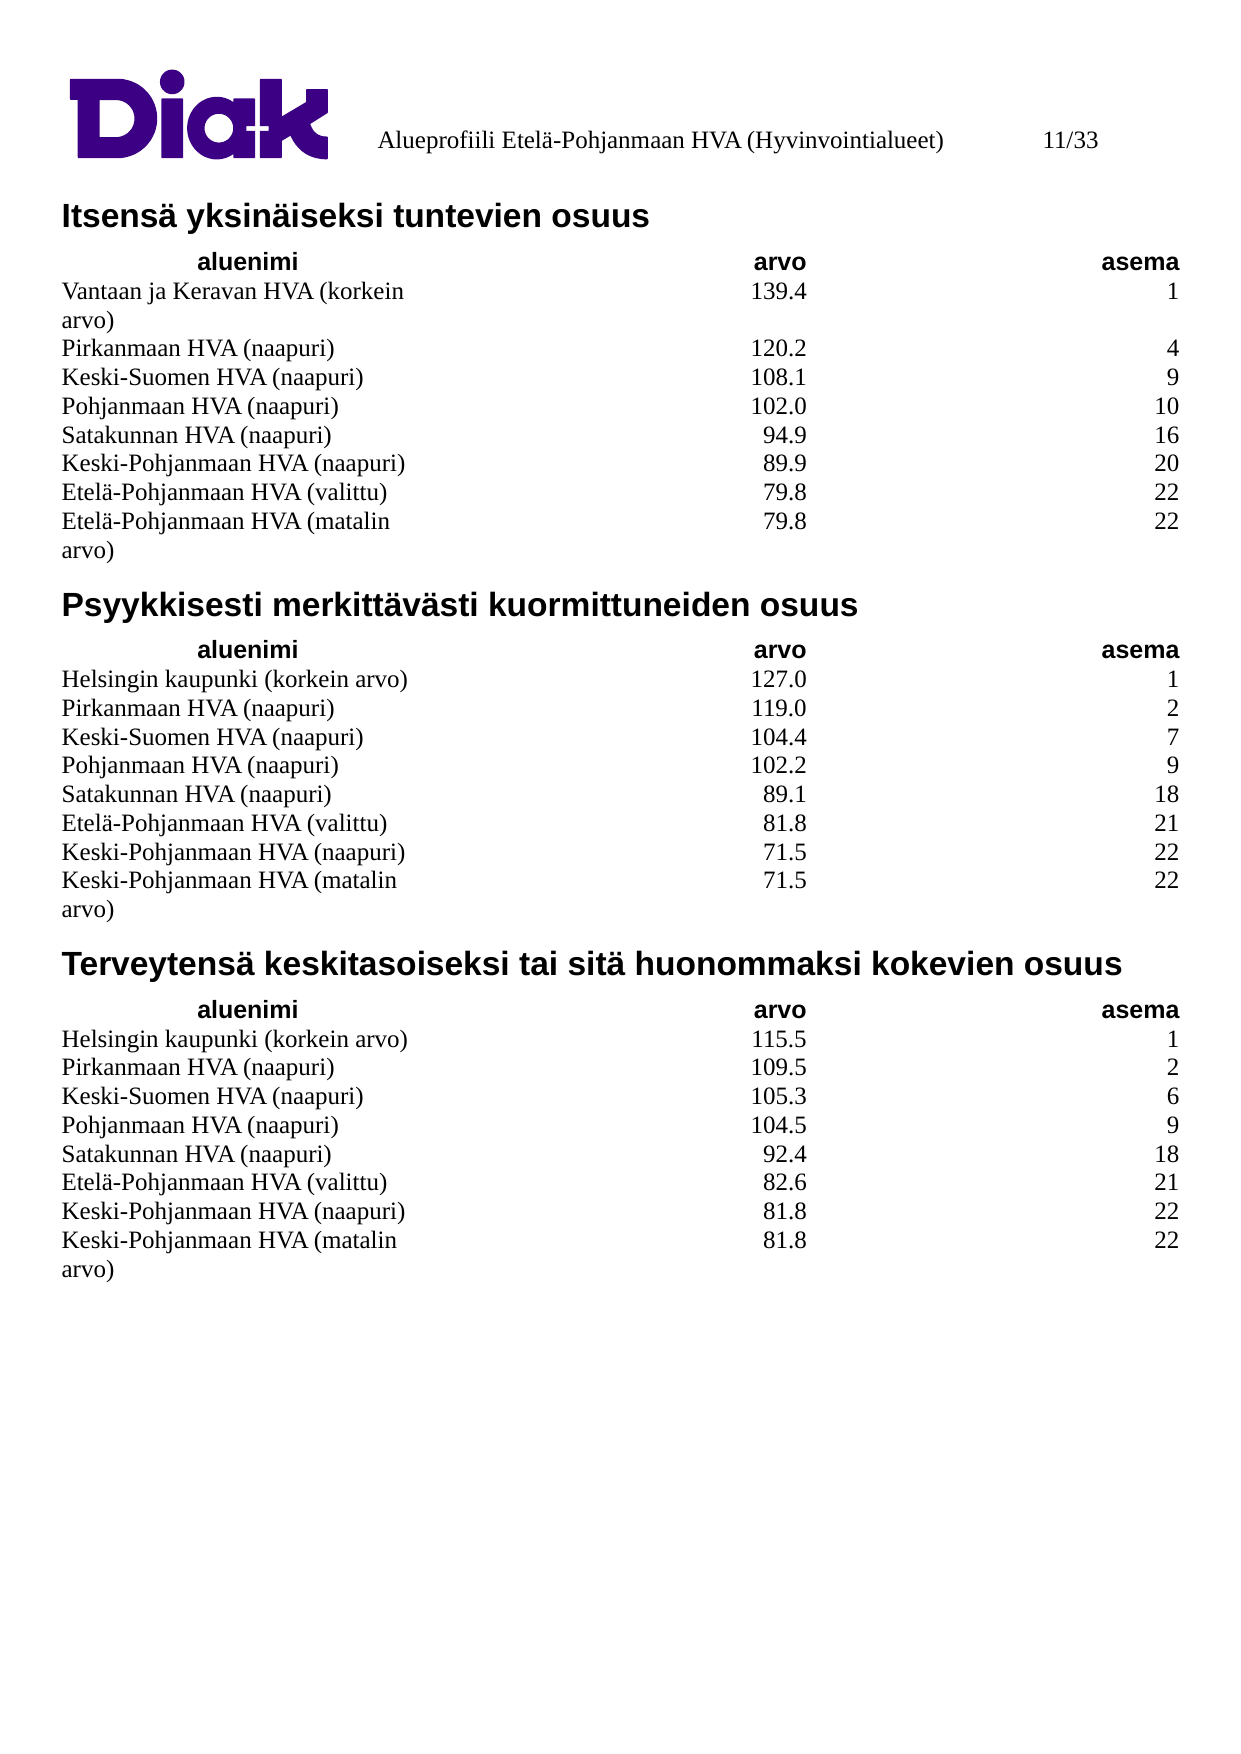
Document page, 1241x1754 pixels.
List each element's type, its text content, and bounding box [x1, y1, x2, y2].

table_cell 89.9 [434, 449, 806, 477]
table_cell 94.9 [434, 420, 806, 448]
table_cell 81.8 [434, 1225, 806, 1282]
subtitle Terveytensä keskitasoiseksi tai sitä huonommaksi kokevien osuus [61, 944, 1179, 982]
table_cell 4 [806, 334, 1179, 362]
table_cell 79.8 [434, 477, 806, 506]
table_header aluenimi [61, 995, 434, 1024]
table_header arvo [434, 995, 806, 1024]
table_cell 104.4 [434, 722, 806, 751]
table_cell 22 [806, 477, 1179, 506]
table_cell 120.2 [434, 334, 806, 362]
table_cell 82.6 [434, 1168, 806, 1196]
table_cell 115.5 [434, 1024, 806, 1052]
table_cell Pohjanmaan HVA (naapuri) [61, 391, 434, 420]
table_cell Keski-Suomen HVA (naapuri) [61, 722, 434, 751]
table_cell Satakunnan HVA (naapuri) [61, 420, 434, 448]
table_cell 16 [806, 420, 1179, 448]
table_cell 7 [806, 722, 1179, 751]
table_cell 9 [806, 751, 1179, 779]
table_cell 10 [806, 391, 1179, 420]
table_cell 119.0 [434, 693, 806, 722]
table_cell Keski-Suomen HVA (naapuri) [61, 362, 434, 391]
table_header aluenimi [61, 636, 434, 664]
table_cell 22 [806, 1225, 1179, 1282]
table_cell 127.0 [434, 664, 806, 693]
table_cell 21 [806, 808, 1179, 837]
table_cell 71.5 [434, 837, 806, 866]
table_header asema [806, 636, 1179, 664]
table_cell 18 [806, 1139, 1179, 1167]
table_cell 2 [806, 1053, 1179, 1081]
table_cell 81.8 [434, 808, 806, 837]
table_header asema [806, 247, 1179, 276]
table_cell 71.5 [434, 866, 806, 923]
table_cell 81.8 [434, 1196, 806, 1225]
table_cell 109.5 [434, 1053, 806, 1081]
table_header aluenimi [61, 247, 434, 276]
table_cell 18 [806, 779, 1179, 808]
table_cell 9 [806, 362, 1179, 391]
subtitle Itsensä yksinäiseksi tuntevien osuus [61, 196, 1179, 235]
table_cell 108.1 [434, 362, 806, 391]
table_cell Pirkanmaan HVA (naapuri) [61, 1053, 434, 1081]
table_cell Keski-Pohjanmaan HVA (matalin arvo) [61, 866, 434, 923]
table_cell Etelä-Pohjanmaan HVA (valittu) [61, 1168, 434, 1196]
table_cell 104.5 [434, 1110, 806, 1139]
table_cell Etelä-Pohjanmaan HVA (valittu) [61, 477, 434, 506]
table_cell 20 [806, 449, 1179, 477]
table_header arvo [434, 636, 806, 664]
table_cell Etelä-Pohjanmaan HVA (matalin arvo) [61, 506, 434, 563]
table_cell 102.0 [434, 391, 806, 420]
table_cell Pirkanmaan HVA (naapuri) [61, 693, 434, 722]
table_cell Satakunnan HVA (naapuri) [61, 1139, 434, 1167]
table_cell 22 [806, 866, 1179, 923]
table_cell 1 [806, 664, 1179, 693]
table_cell Pohjanmaan HVA (naapuri) [61, 751, 434, 779]
table_cell Etelä-Pohjanmaan HVA (valittu) [61, 808, 434, 837]
table_header arvo [434, 247, 806, 276]
table_cell 22 [806, 1196, 1179, 1225]
table_header asema [806, 995, 1179, 1024]
table_cell 6 [806, 1081, 1179, 1110]
table_cell Keski-Pohjanmaan HVA (naapuri) [61, 1196, 434, 1225]
table_cell 139.4 [434, 276, 806, 333]
table_cell Pohjanmaan HVA (naapuri) [61, 1110, 434, 1139]
table_cell 22 [806, 506, 1179, 563]
table_cell 102.2 [434, 751, 806, 779]
table_cell 79.8 [434, 506, 806, 563]
table_cell Keski-Pohjanmaan HVA (naapuri) [61, 449, 434, 477]
table_cell 21 [806, 1168, 1179, 1196]
table_cell 92.4 [434, 1139, 806, 1167]
table_cell Keski-Pohjanmaan HVA (matalin arvo) [61, 1225, 434, 1282]
table_cell 1 [806, 276, 1179, 333]
table_cell Helsingin kaupunki (korkein arvo) [61, 1024, 434, 1052]
table_cell 1 [806, 1024, 1179, 1052]
table_cell Pirkanmaan HVA (naapuri) [61, 334, 434, 362]
table_cell Vantaan ja Keravan HVA (korkein arvo) [61, 276, 434, 333]
table_cell 2 [806, 693, 1179, 722]
table_cell 22 [806, 837, 1179, 866]
table_cell Satakunnan HVA (naapuri) [61, 779, 434, 808]
table_cell Keski-Pohjanmaan HVA (naapuri) [61, 837, 434, 866]
table_cell 9 [806, 1110, 1179, 1139]
table_cell 89.1 [434, 779, 806, 808]
table_cell Helsingin kaupunki (korkein arvo) [61, 664, 434, 693]
table_cell 105.3 [434, 1081, 806, 1110]
table_cell Keski-Suomen HVA (naapuri) [61, 1081, 434, 1110]
subtitle Psyykkisesti merkittävästi kuormittuneiden osuus [61, 584, 1179, 623]
